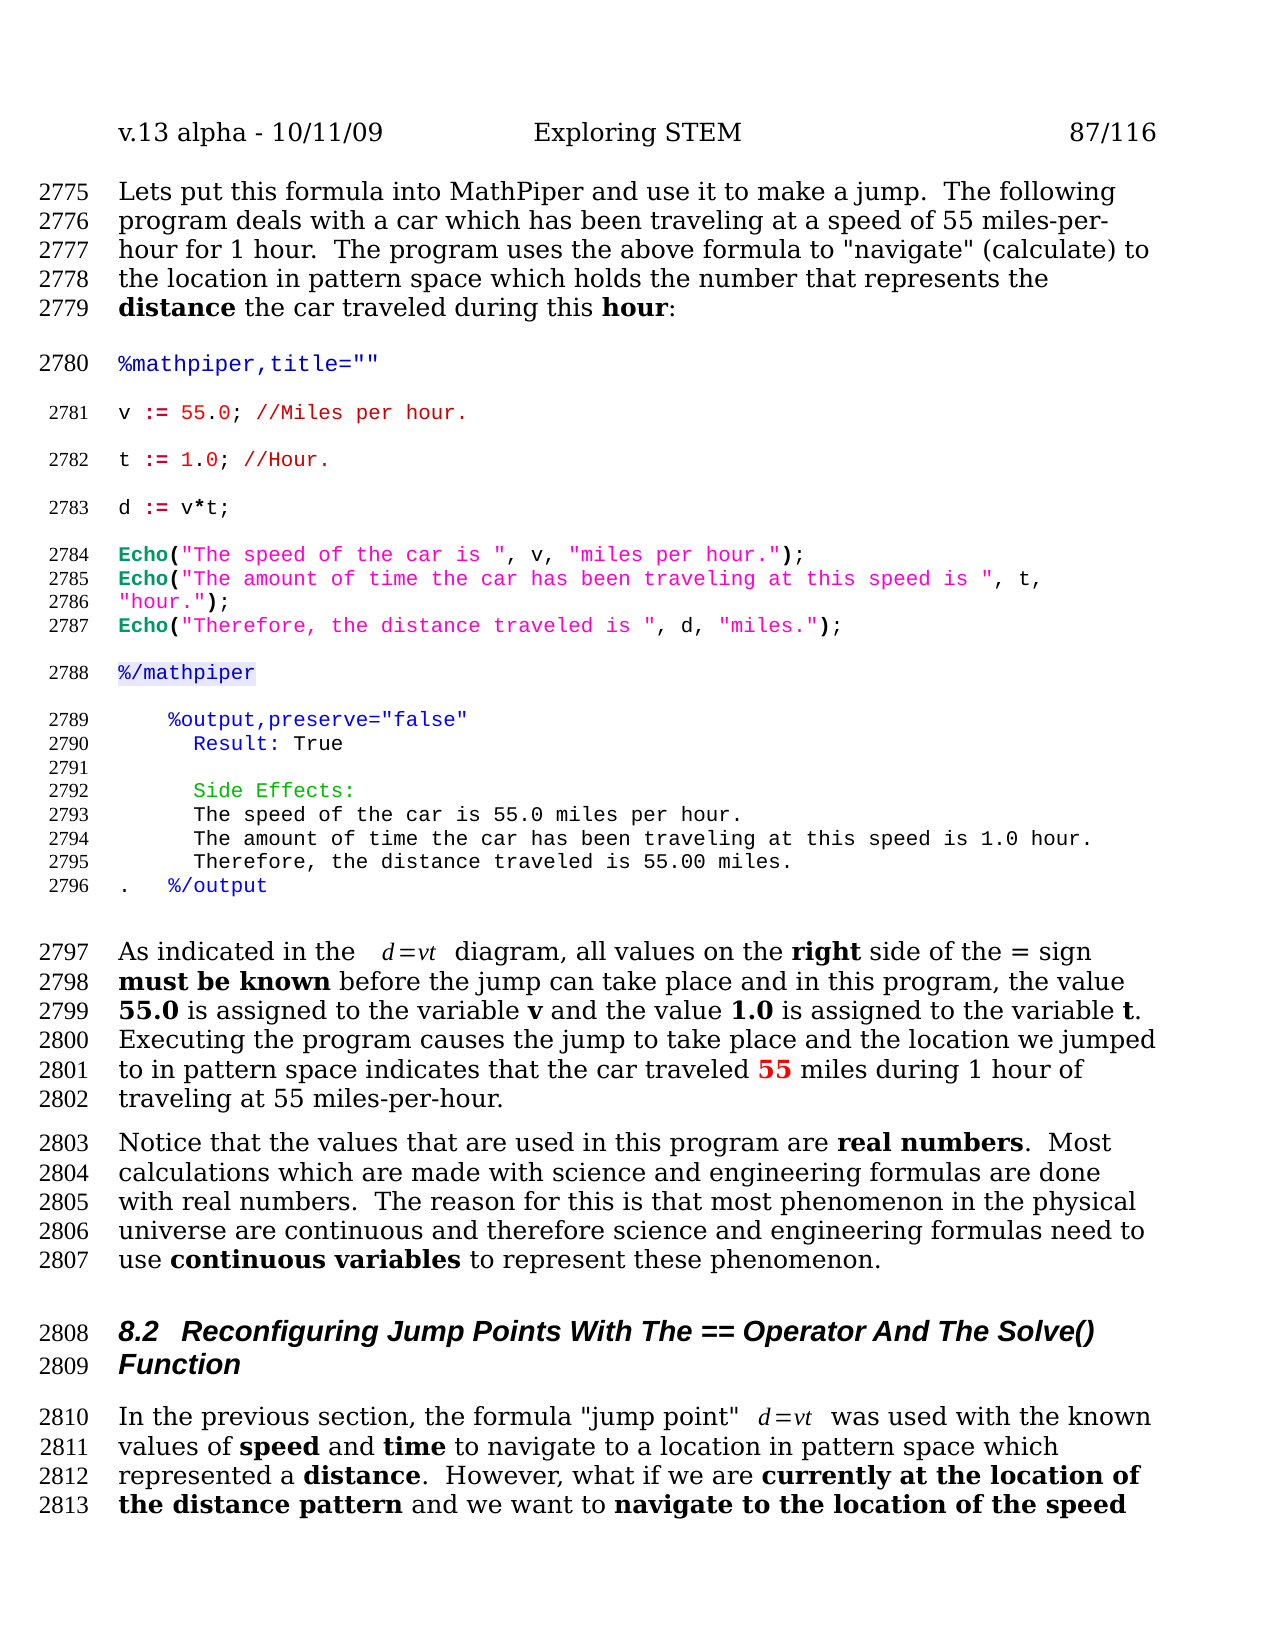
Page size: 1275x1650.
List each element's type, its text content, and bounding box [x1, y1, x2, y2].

text %mathpiper,title="" [118, 352, 1157, 378]
text Echo("Therefore, the distance traveled is ", d, "miles."); [118, 615, 1157, 638]
text v := 55.0; //Miles per hour. [118, 402, 1157, 426]
text Echo("The speed of the car is ", v, "miles per hour."); [118, 544, 1157, 568]
text %/mathpiper [118, 662, 1157, 686]
text %output,preserve="false" [118, 709, 1157, 733]
text . %/output [118, 875, 1157, 899]
text Therefore, the distance traveled is 55.00 miles. [118, 851, 1157, 875]
text Result: True [118, 733, 1157, 757]
text In the previous section, the formula "jump point"was used with the known values of speed and time to navigate to a location in pattern space which represented a distance. However, what if we are currently at the location of the distance pattern and we want to navigate to the location of the speed [118, 1402, 1157, 1519]
text Side Effects: [118, 780, 1157, 804]
text t := 1.0; //Hour. [118, 449, 1157, 473]
text Notice that the values that are used in this program are real numbers. Most calculations which are made with science and engineering formulas are done with real numbers. The reason for this is that most phenomenon in the physical universe are continuous and therefore science and engineering formulas need to use continuous variables to represent these phenomenon. [118, 1128, 1157, 1274]
text Echo("The amount of time the car has been traveling at this speed is ", t, "hour."); [118, 568, 1157, 615]
text As indicated in the diagram, all values on the right side of the = sign must be known before the jump can take place and in this program, the value 55.0 is assigned to the variable v and the value 1.0 is assigned to the variable t. Executing the program causes the jump to take place and the location we jumped to in pattern space indicates that the car traveled 55 miles during 1 hour of traveling at 55 miles-per-hour. [118, 937, 1157, 1113]
text The amount of time the car has been traveling at this speed is 1.0 hour. [118, 828, 1157, 851]
subtitle Reconfiguring Jump Points With The == Operator And The Solve() Function [118, 1314, 1157, 1381]
text d := v*t; [118, 497, 1157, 520]
text The speed of the car is 55.0 miles per hour. [118, 804, 1157, 828]
text Lets put this formula into MathPiper and use it to make a jump. The following program deals with a car which has been traveling at a speed of 55 miles-per-hour for 1 hour. The program uses the above formula to "navigate" (calculate) to the location in pattern space which holds the number that represents the distance the car traveled during this hour: [118, 177, 1157, 323]
